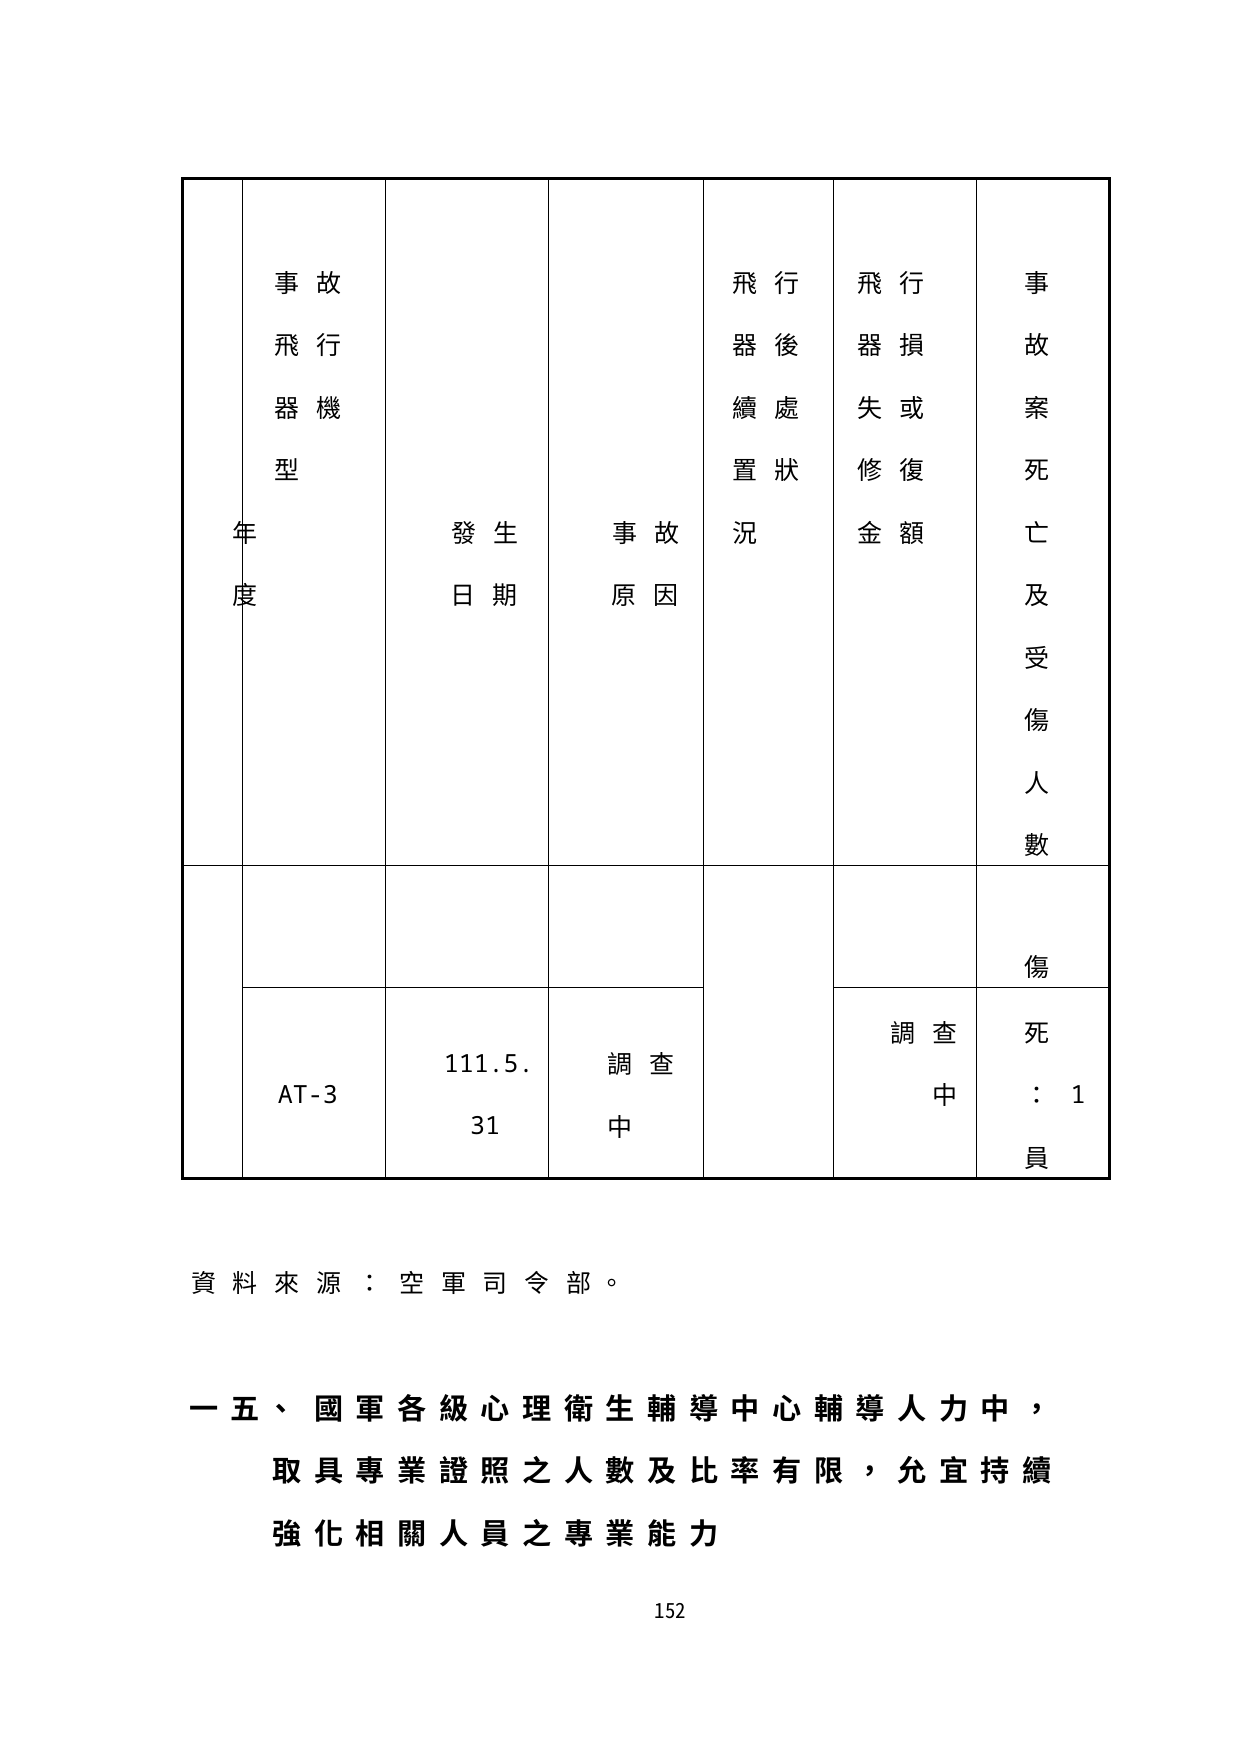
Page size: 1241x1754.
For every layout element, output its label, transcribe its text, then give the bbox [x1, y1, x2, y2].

table_cell [243, 866, 385, 987]
text 一五、國軍各級心理衛生輔導中心輔導人力中，取具專業證照之人數及比率有限，允宜持續強化相關人員之專業能力 [183, 1365, 1058, 1552]
table_cell [834, 866, 976, 987]
text 資料來源：空軍司令部。 [168, 1240, 1058, 1302]
table_cell AT-3 [243, 988, 385, 1177]
table_header 飛行器損失或修復金額 [834, 180, 976, 865]
table_cell 傷 [977, 866, 1108, 987]
table_cell [549, 866, 703, 987]
table_header 事故案死亡及受傷人數 [977, 180, 1108, 865]
table_cell [184, 866, 242, 1177]
table_header 事故原因 [549, 180, 703, 865]
table_header 事故飛行器機型 [243, 180, 385, 865]
table_cell 死：1員 [977, 988, 1108, 1177]
table_header 發生日期 [386, 180, 548, 865]
table_cell [386, 866, 548, 987]
table_cell 調查中 [834, 988, 976, 1177]
table_cell [704, 866, 833, 1177]
table_header 飛行器後續處置狀況 [704, 180, 833, 865]
table_cell 111.5.31 [386, 988, 548, 1177]
table_cell 調查中 [549, 988, 703, 1177]
table_header 年度 [184, 180, 242, 865]
